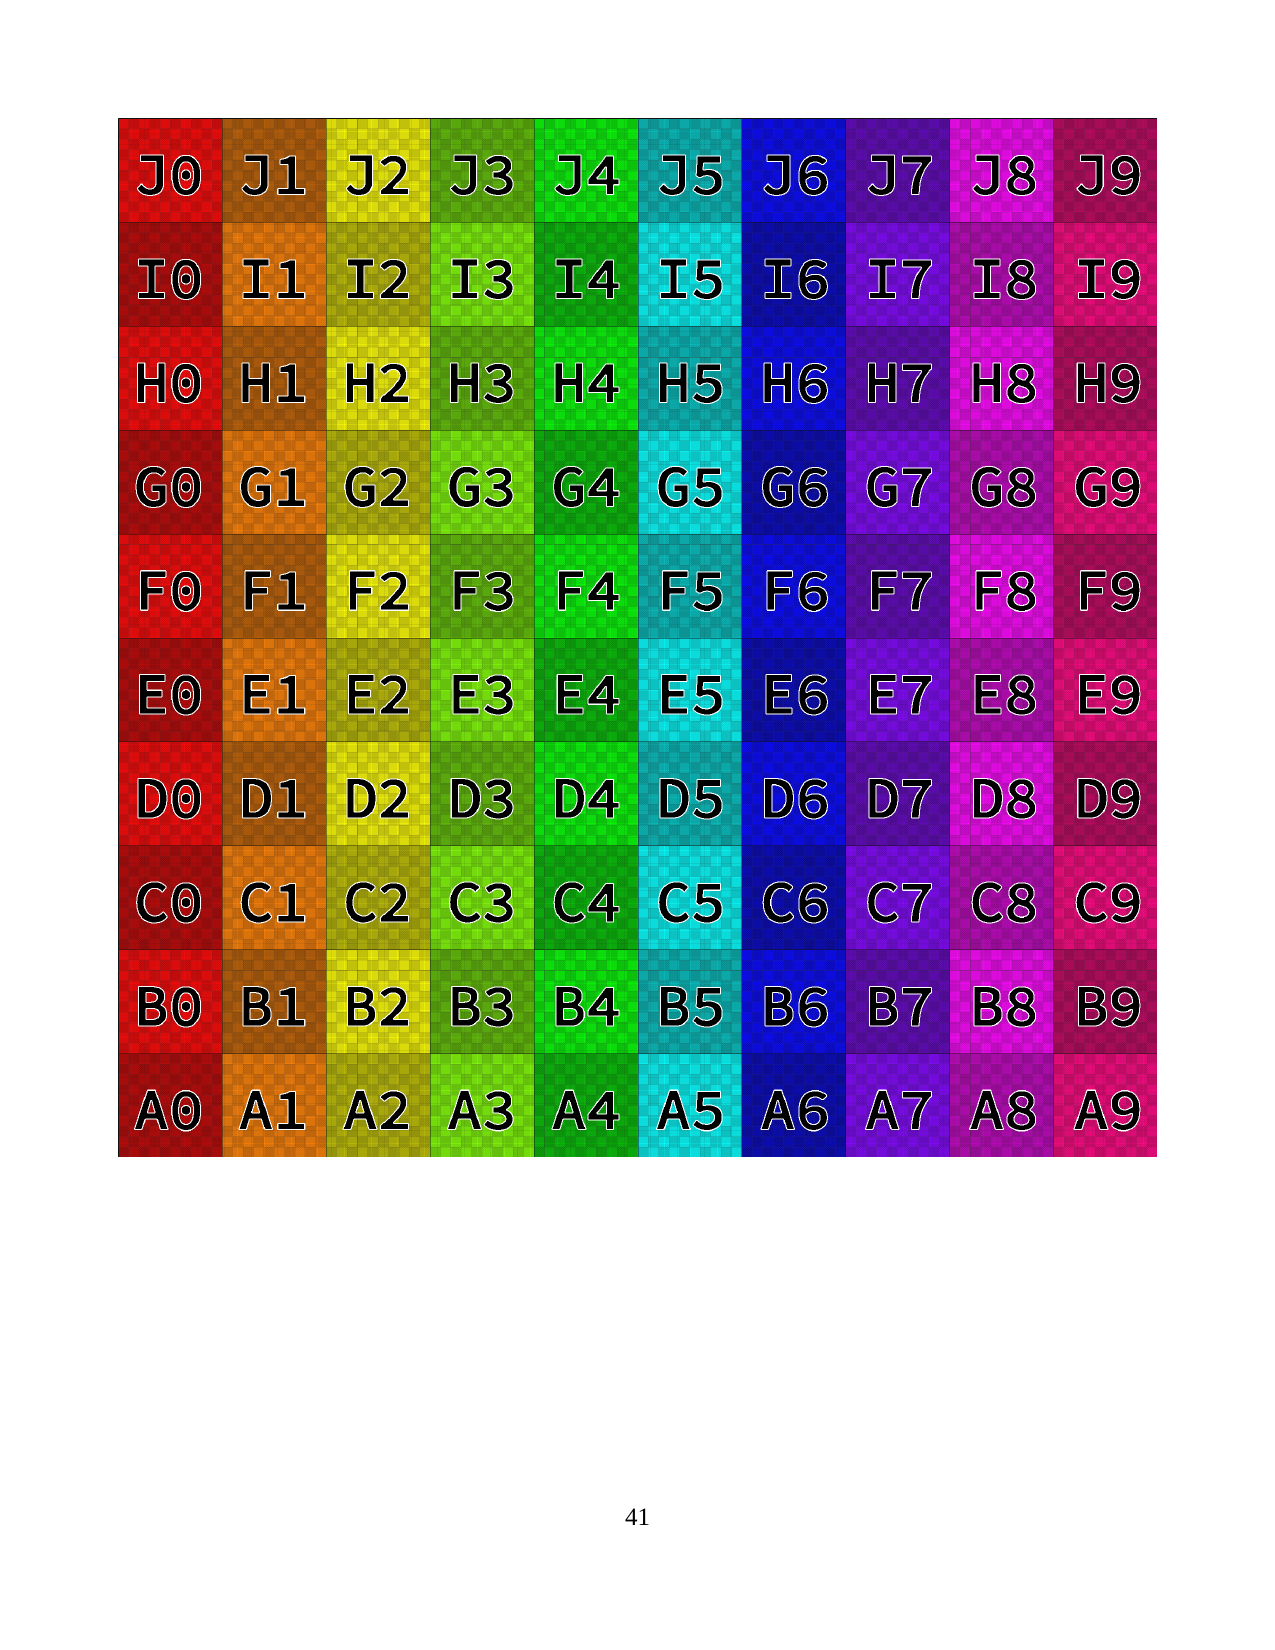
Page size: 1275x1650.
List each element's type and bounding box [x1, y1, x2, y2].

picture [118, 118, 1157, 1157]
